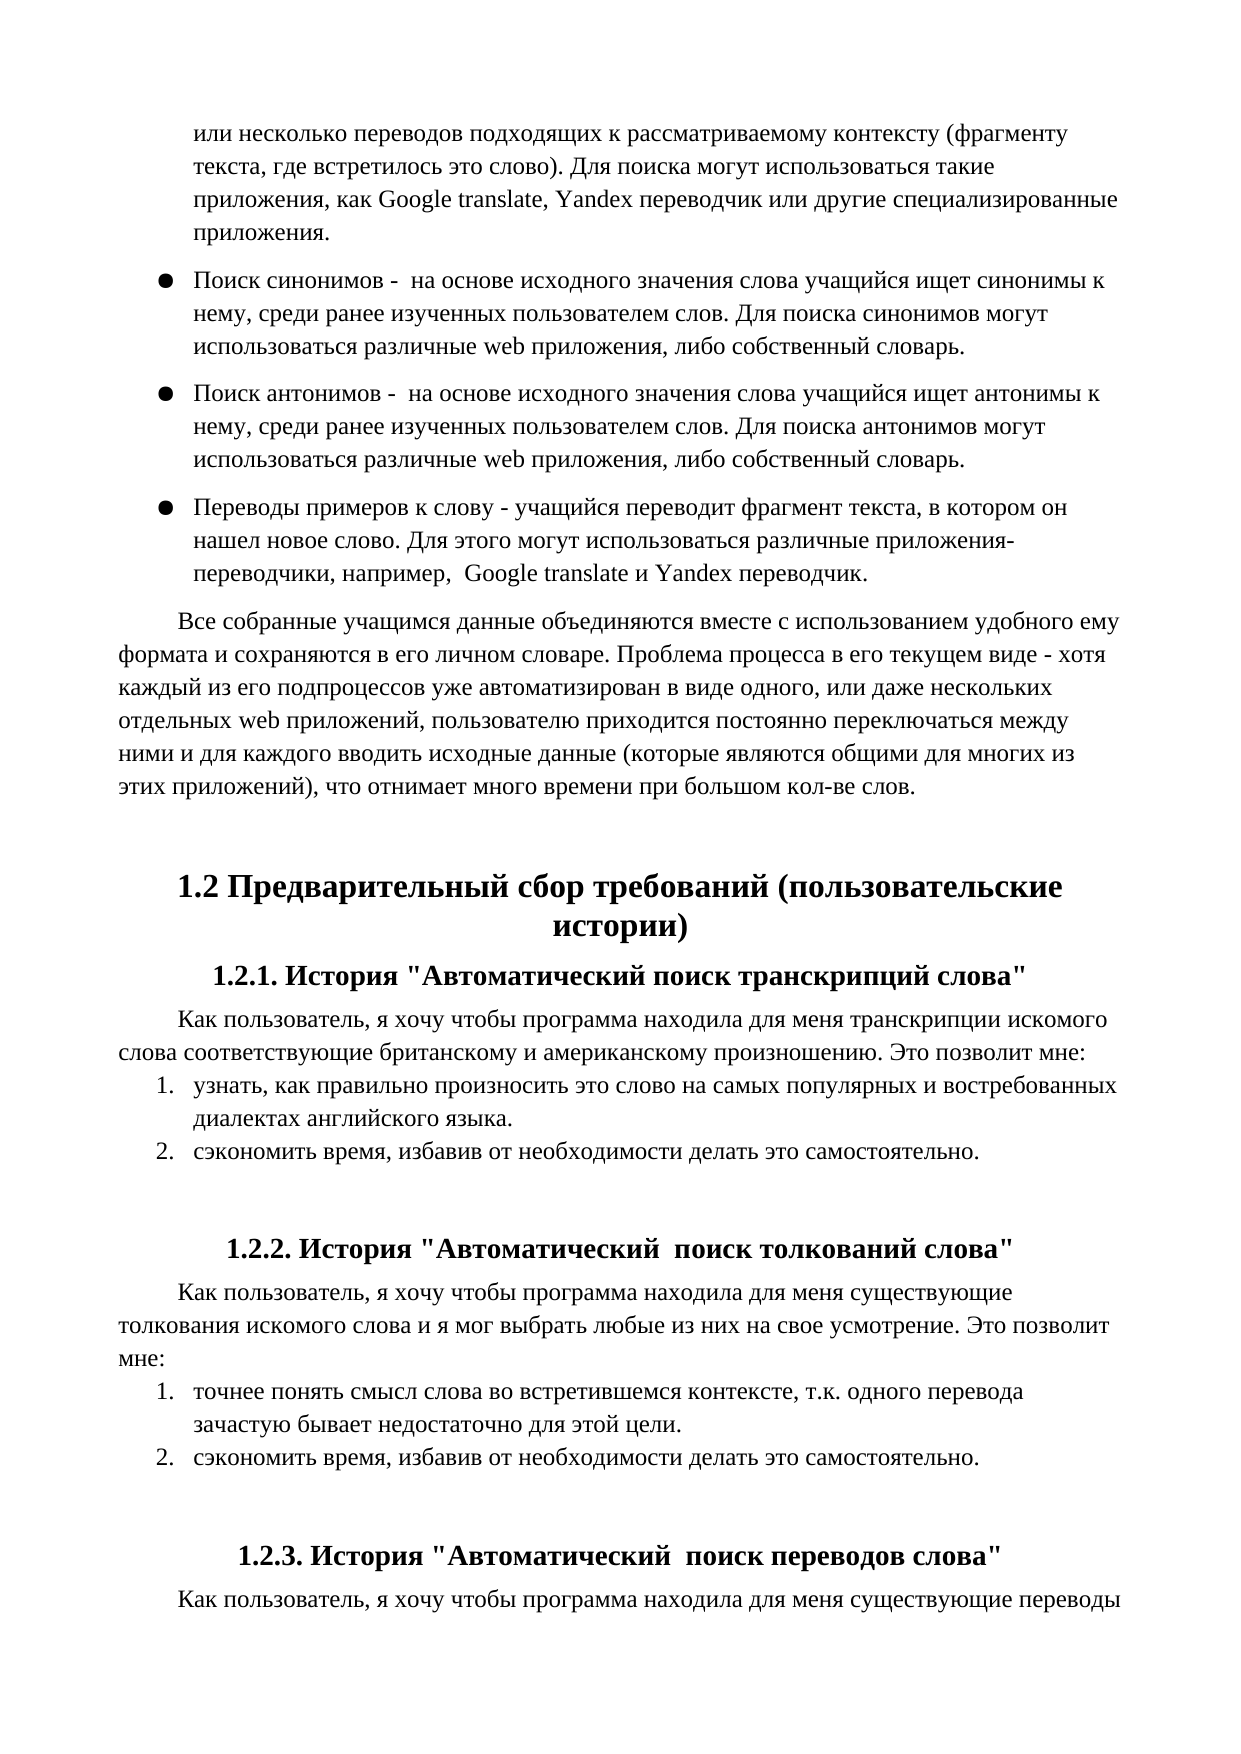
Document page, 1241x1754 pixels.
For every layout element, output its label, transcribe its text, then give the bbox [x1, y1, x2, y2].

subtitle 1.2.3. История "Автоматический поиск переводов слова" [118, 1538, 1122, 1571]
list Поиск синонимов - на основе исходного значения слова учащийся ищет синонимы к нему, среди ранее изученных пользователем слов. Для поиска синонимов могут использоваться различные web приложения, либо собственный словарь. [156, 265, 1122, 359]
subtitle 1.2 Предварительный сбор требований (пользовательские истории) [118, 866, 1122, 943]
text Как пользователь, я хочу чтобы программа находила для меня существующие толкования искомого слова и я мог выбрать любые из них на свое усмотрение. Это позволит мне: [118, 1277, 1122, 1372]
list узнать, как правильно произносить это слово на самых популярных и востребованных диалектах английского языка. [156, 1070, 1122, 1132]
list Переводы примеров к слову - учащийся переводит фрагмент текста, в котором он нашел новое слово. Для этого могут использоваться различные приложения-переводчики, например, Google translate и Yandex переводчик. [156, 492, 1122, 587]
list сэкономить время, избавив от необходимости делать это самостоятельно. [156, 1442, 1122, 1471]
list Поиск антонимов - на основе исходного значения слова учащийся ищет антонимы к нему, среди ранее изученных пользователем слов. Для поиска антонимов могут использоваться различные web приложения, либо собственный словарь. [156, 378, 1122, 473]
subtitle 1.2.1. История "Автоматический поиск транскрипций слова" [118, 958, 1122, 991]
list сэкономить время, избавив от необходимости делать это самостоятельно. [156, 1136, 1122, 1165]
list точнее понять смысл слова во встретившемся контексте, т.к. одного перевода зачастую бывает недостаточно для этой цели. [156, 1376, 1122, 1438]
text Как пользователь, я хочу чтобы программа находила для меня транскрипции искомого слова соответствующие британскому и американскому произношению. Это позволит мне: [118, 1004, 1122, 1066]
subtitle 1.2.2. История "Автоматический поиск толкований слова" [118, 1231, 1122, 1265]
text Все собранные учащимся данные объединяются вместе с использованием удобного ему формата и сохраняются в его личном словаре. Проблема процесса в его текущем виде - хотя каждый из его подпроцессов уже автоматизирован в виде одного, или даже нескольких отдельных web приложений, пользователю приходится постоянно переключаться между ними и для каждого вводить исходные данные (которые являются общими для многих из этих приложений), что отнимает много времени при большом кол-ве слов. [118, 606, 1122, 799]
list или несколько переводов подходящих к рассматриваемому контексту (фрагменту текста, где встретилось это слово). Для поиска могут использоваться такие приложения, как Google translate, Yandex переводчик или другие специализированные приложения. [156, 118, 1122, 246]
text Как пользователь, я хочу чтобы программа находила для меня существующие переводы [118, 1584, 1122, 1612]
